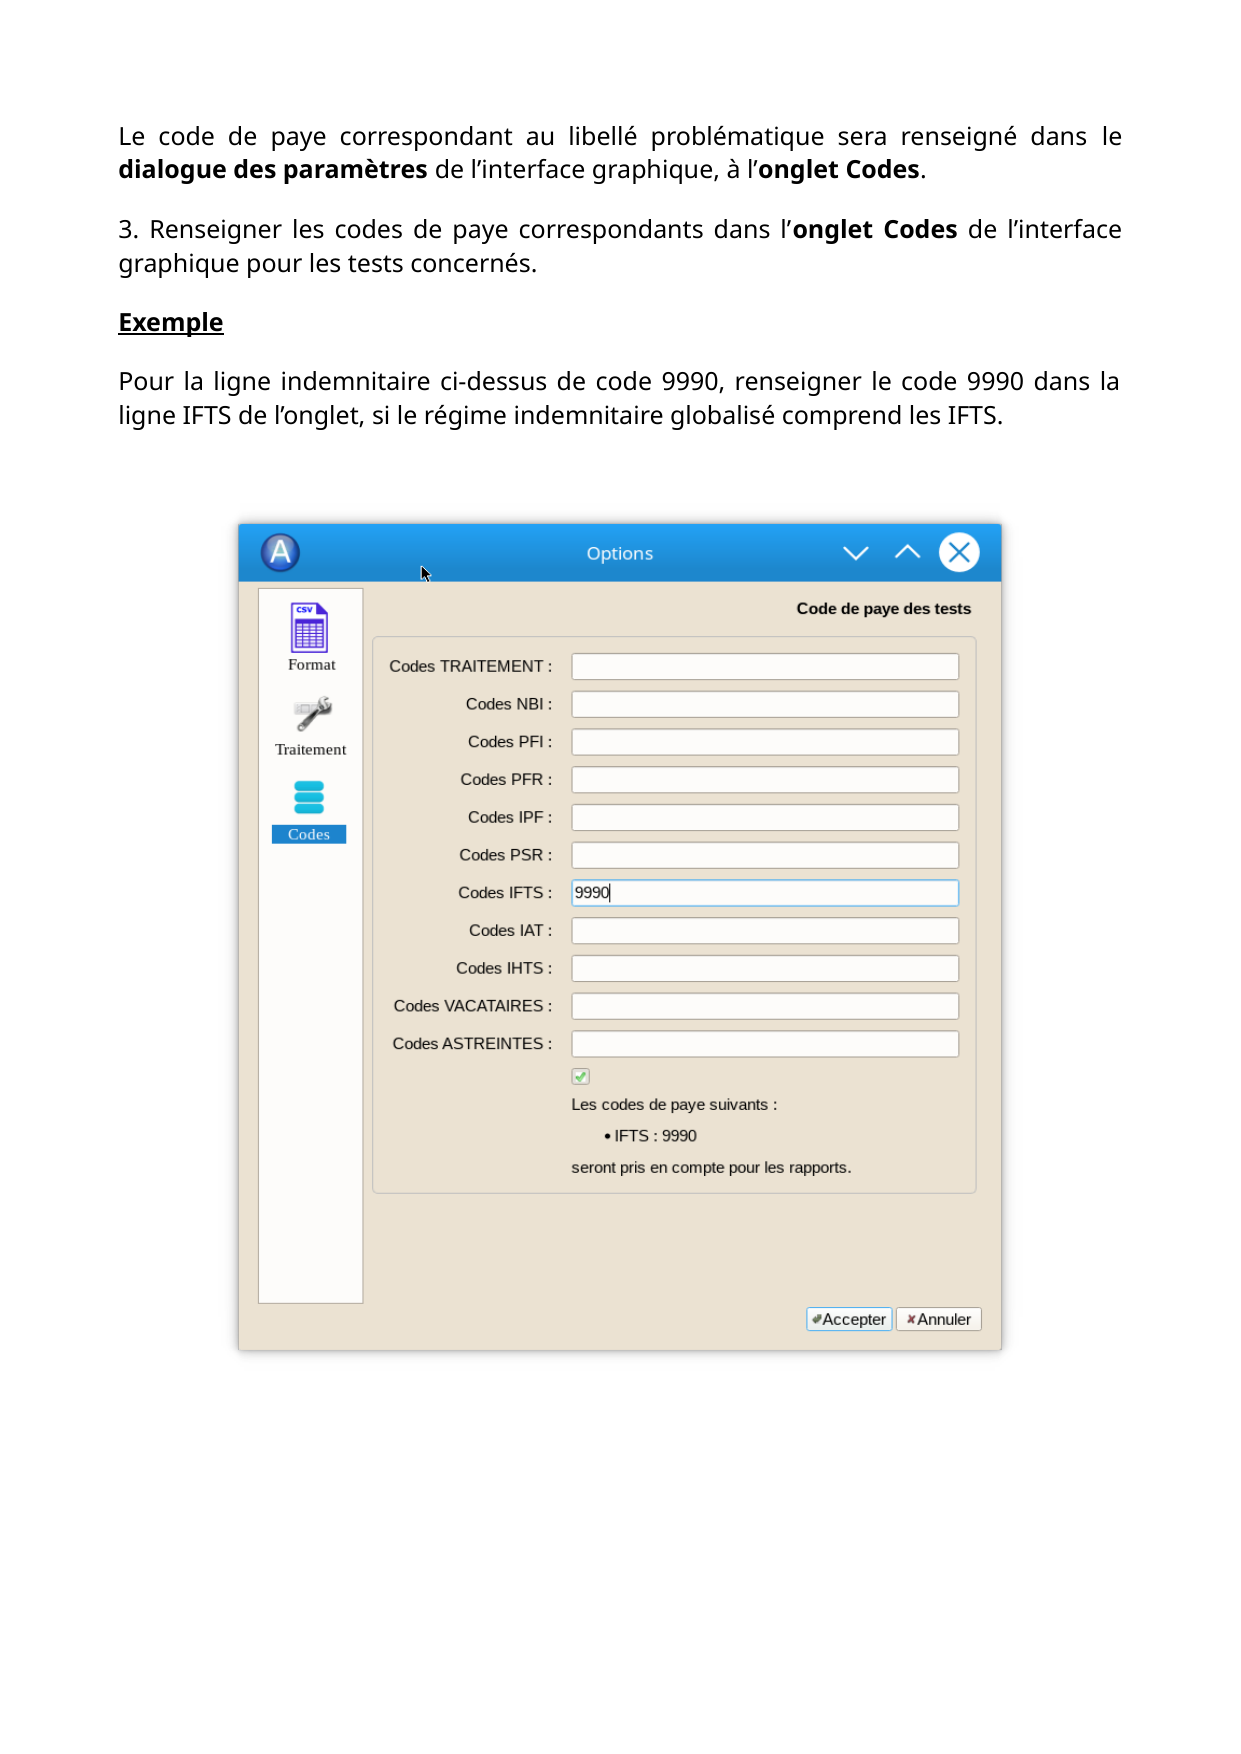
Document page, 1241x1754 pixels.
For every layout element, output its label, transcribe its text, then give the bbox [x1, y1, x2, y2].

list Pour la ligne indemnitaire ci-dessus de code 9990, renseigner le code 9990 dans la ligne IFTS de l’onglet, si le régime indemnitaire globalisé comprend les IFTS. [118, 363, 1122, 432]
list Le code de paye correspondant au libellé problématique sera renseigné dans le dialogue des paramètres de l’interface graphique, à l’onglet Codes. [118, 118, 1122, 186]
list 3. Renseigner les codes de paye correspondants dans l’onglet Codes de l’interface graphique pour les tests concernés. [118, 211, 1122, 279]
picture [217, 503, 1023, 1371]
list Exemple [118, 304, 1122, 338]
